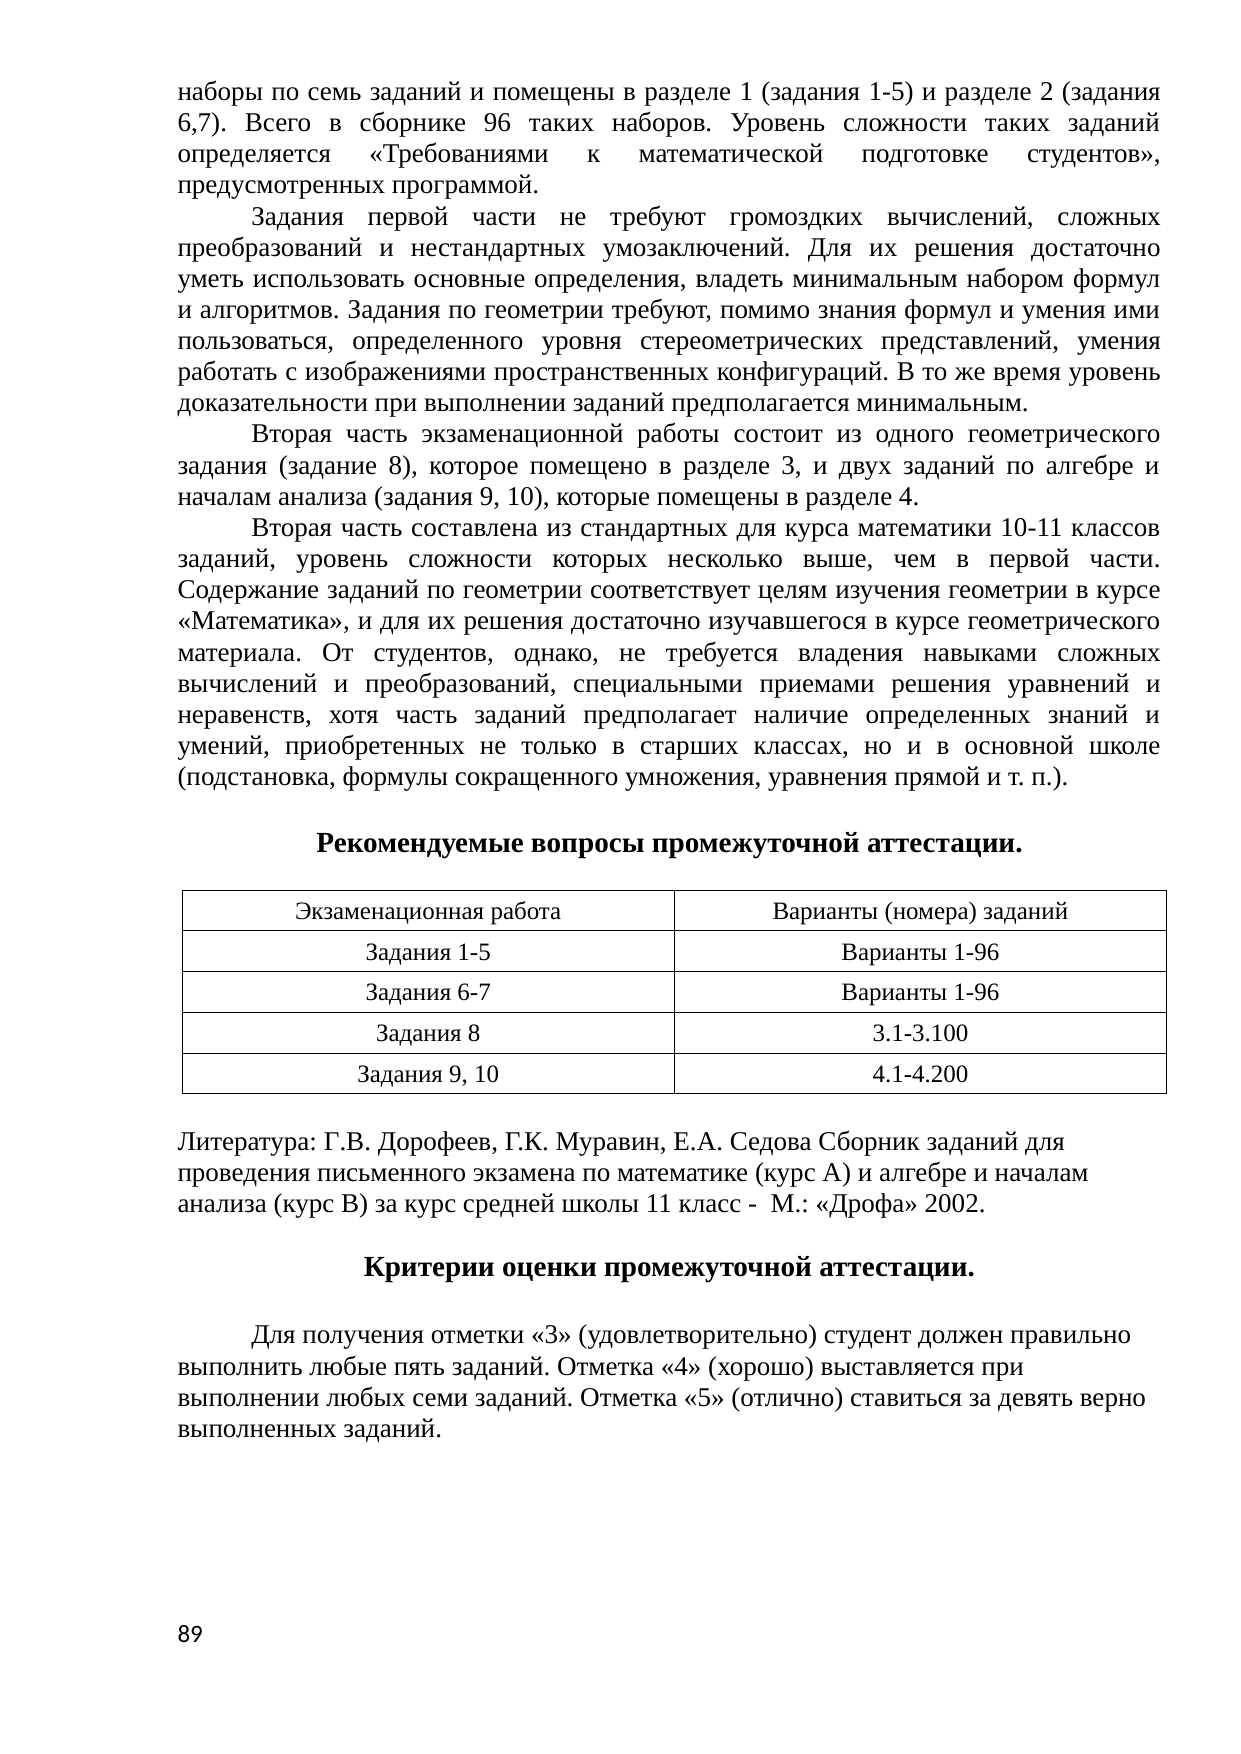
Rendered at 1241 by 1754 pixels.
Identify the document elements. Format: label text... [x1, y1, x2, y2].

table_cell Задания 9, 10 [183, 1054, 674, 1093]
text Литература: Г.В. Дорофеев, Г.К. Муравин, Е.А. Седова Сборник заданий для проведения письменного экзамена по математике (курс А) и алгебре и началам анализа (курс В) за курс средней школы 11 класс - М.: «Дрофа» 2002. [177, 1125, 1162, 1218]
table_cell Задания 8 [183, 1013, 674, 1052]
table_cell Задания 1-5 [183, 931, 674, 971]
table_cell 3.1-3.100 [675, 1013, 1166, 1052]
text наборы по семь заданий и помещены в разделе 1 (задания 1-5) и разделе 2 (задания 6,7). Всего в сборнике 96 таких наборов. Уровень сложности таких заданий определяется «Требованиями к математической подготовке студентов», предусмотренных программой. [177, 75, 1162, 199]
text Критерии оценки промежуточной аттестации. [177, 1249, 1162, 1283]
text Задания первой части не требуют громоздких вычислений, сложных преобразований и нестандартных умозаключений. Для их решения достаточно уметь использовать основные определения, владеть минимальным набором формул и алгоритмов. Задания по геометрии требуют, помимо знания формул и умения ими пользоваться, определенного уровня стереометрических представлений, умения работать с изображениями пространственных конфигураций. В то же время уровень доказательности при выполнении заданий предполагается минимальным. [177, 199, 1162, 418]
table_cell Варианты 1-96 [675, 972, 1166, 1012]
table_header Варианты (номера) заданий [675, 891, 1166, 930]
table_cell Задания 6-7 [183, 972, 674, 1012]
text Рекомендуемые вопросы промежуточной аттестации. [177, 825, 1162, 858]
text Вторая часть экзаменационной работы состоит из одного геометрического задания (задание 8), которое помещено в разделе 3, и двух заданий по алгебре и началам анализа (задания 9, 10), которые помещены в разделе 4. [177, 418, 1162, 511]
table_cell Варианты 1-96 [675, 931, 1166, 971]
text Вторая часть составлена из стандартных для курса математики 10-11 классов заданий, уровень сложности которых несколько выше, чем в первой части. Содержание заданий по геометрии соответствует целям изучения геометрии в курсе «Математика», и для их решения достаточно изучавшегося в курсе геометрического материала. От студентов, однако, не требуется владения навыками сложных вычислений и преобразований, специальными приемами решения уравнений и неравенств, хотя часть заданий предполагает наличие определенных знаний и умений, приобретенных не только в старших классах, но и в основной школе (подстановка, формулы сокращенного умножения, уравнения прямой и т. п.). [177, 511, 1162, 791]
table_header Экзаменационная работа [183, 891, 674, 930]
text Для получения отметки «3» (удовлетворительно) студент должен правильно выполнить любые пять заданий. Отметка «4» (хорошо) выставляется при выполнении любых семи заданий. Отметка «5» (отлично) ставиться за девять верно выполненных заданий. [177, 1317, 1162, 1443]
table_cell 4.1-4.200 [675, 1054, 1166, 1093]
